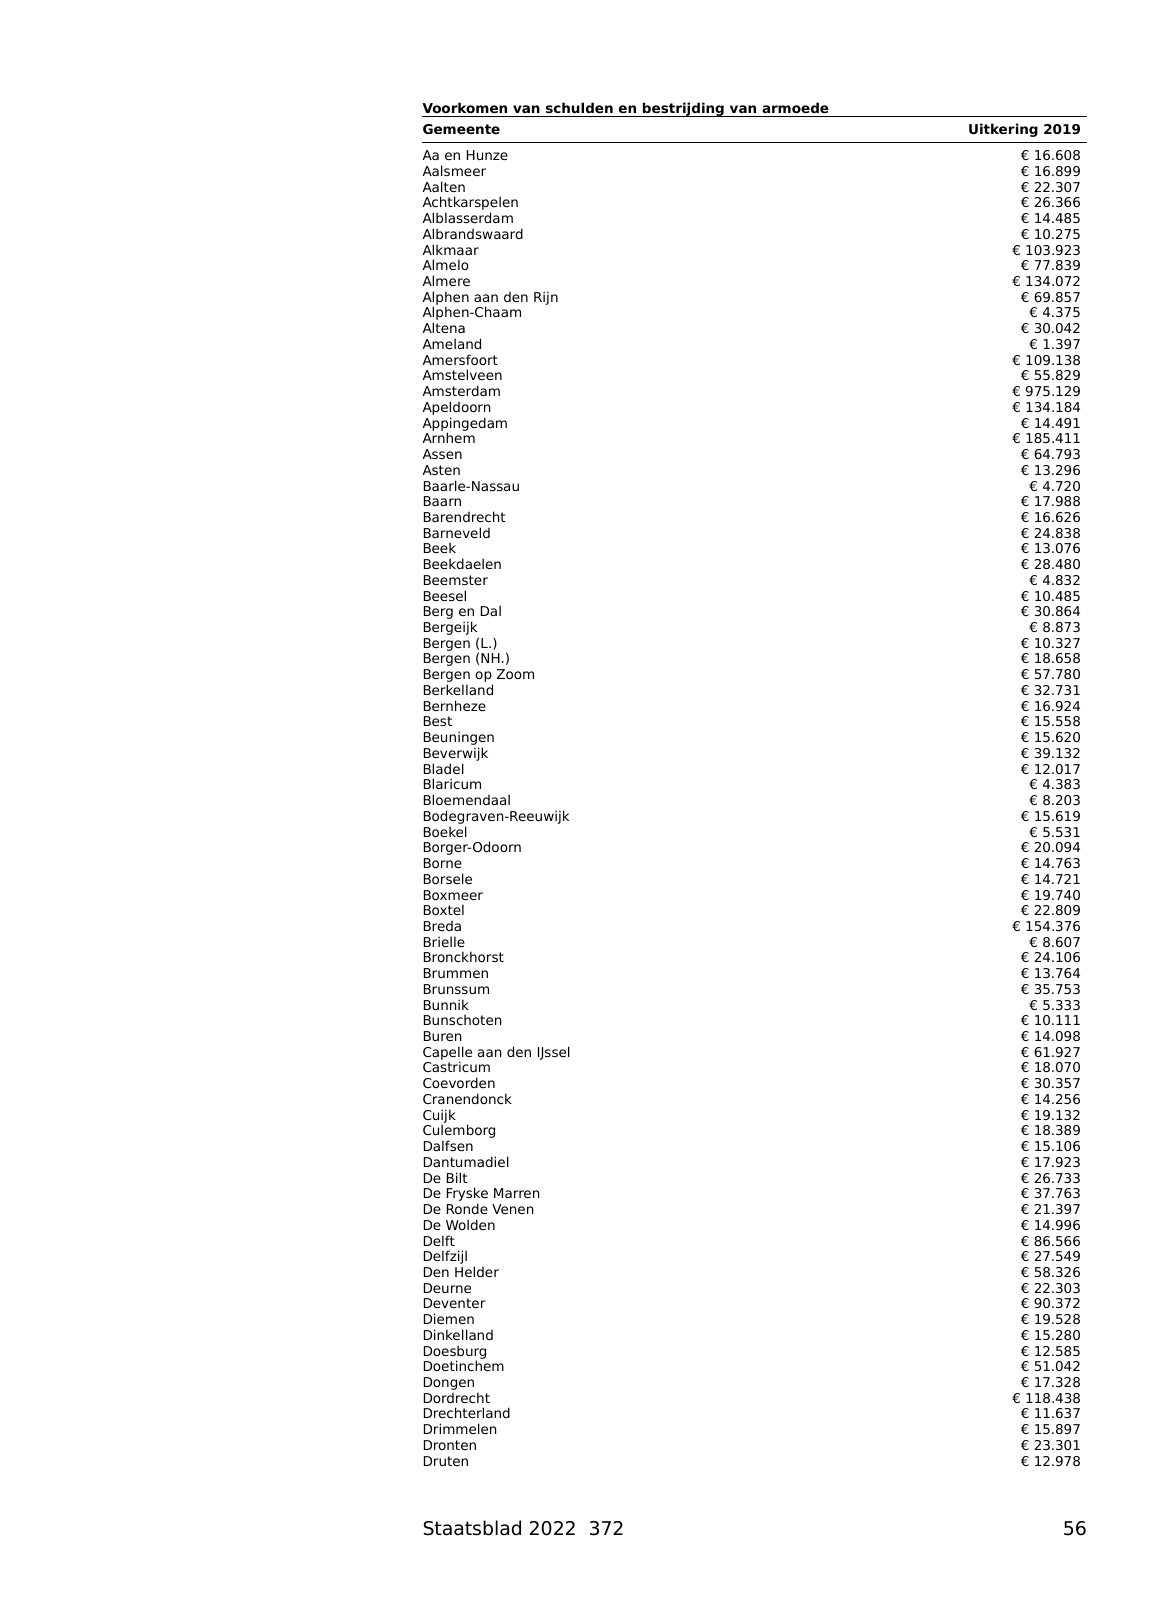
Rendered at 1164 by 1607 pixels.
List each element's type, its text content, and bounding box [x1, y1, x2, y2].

table_cell Bergen (L.) [422, 636, 863, 651]
table_cell € 69.857 [863, 290, 1087, 305]
table_cell € 18.658 [863, 651, 1087, 667]
table_cell Almelo [422, 258, 863, 274]
table_cell € 14.721 [863, 872, 1087, 887]
table_cell Castricum [422, 1060, 863, 1076]
table_cell Beuningen [422, 730, 863, 746]
table_cell € 35.753 [863, 982, 1087, 997]
table_cell € 22.303 [863, 1281, 1087, 1296]
table_cell € 14.098 [863, 1029, 1087, 1044]
table_cell Dantumadiel [422, 1155, 863, 1170]
table_cell Drechterland [422, 1406, 863, 1422]
table_cell € 16.626 [863, 510, 1087, 526]
table_cell € 10.111 [863, 1013, 1087, 1029]
table_cell € 12.017 [863, 761, 1087, 777]
table_cell Blaricum [422, 777, 863, 793]
table_cell € 18.070 [863, 1060, 1087, 1076]
table_cell Appingedam [422, 415, 863, 431]
table_cell € 61.927 [863, 1045, 1087, 1060]
table_cell € 12.585 [863, 1344, 1087, 1359]
table_cell Bronckhorst [422, 950, 863, 966]
table_cell € 975.129 [863, 384, 1087, 400]
table_cell Diemen [422, 1312, 863, 1328]
table_cell € 19.740 [863, 887, 1087, 903]
table_cell € 30.357 [863, 1076, 1087, 1092]
table_cell Doesburg [422, 1344, 863, 1359]
table_cell € 4.720 [863, 478, 1087, 494]
table_cell Bergen (NH.) [422, 651, 863, 667]
table_cell Achtkarspelen [422, 195, 863, 211]
table_cell € 4.383 [863, 777, 1087, 793]
table_cell € 8.607 [863, 935, 1087, 950]
table_cell € 118.438 [863, 1391, 1087, 1406]
table_cell Dalfsen [422, 1139, 863, 1155]
table_cell Bunschoten [422, 1013, 863, 1029]
table_cell Delft [422, 1233, 863, 1249]
table_cell Deurne [422, 1281, 863, 1296]
table_cell € 55.829 [863, 368, 1087, 384]
table_cell € 1.397 [863, 337, 1087, 352]
table_cell Boxtel [422, 903, 863, 919]
table_cell Amstelveen [422, 368, 863, 384]
table_cell € 57.780 [863, 667, 1087, 683]
table_cell € 14.491 [863, 415, 1087, 431]
table_cell € 24.106 [863, 950, 1087, 966]
table_cell € 134.072 [863, 274, 1087, 289]
table_cell Breda [422, 919, 863, 934]
table_cell Bladel [422, 761, 863, 777]
table_cell € 11.637 [863, 1406, 1087, 1422]
table_cell € 19.528 [863, 1312, 1087, 1328]
table_cell € 15.280 [863, 1328, 1087, 1343]
table_cell Baarn [422, 494, 863, 510]
table_cell € 14.996 [863, 1218, 1087, 1233]
table_cell Alphen aan den Rijn [422, 290, 863, 305]
table_cell Asten [422, 463, 863, 478]
table_cell Arnhem [422, 431, 863, 447]
table_cell Borsele [422, 872, 863, 887]
table_cell € 16.899 [863, 164, 1087, 179]
table_cell Berg en Dal [422, 604, 863, 620]
table_cell € 154.376 [863, 919, 1087, 934]
table_cell Buren [422, 1029, 863, 1044]
table_cell € 185.411 [863, 431, 1087, 447]
table_cell € 17.923 [863, 1155, 1087, 1170]
table_cell Borne [422, 856, 863, 872]
table_cell € 5.531 [863, 824, 1087, 840]
table_cell Borger-Odoorn [422, 840, 863, 856]
table_cell € 17.988 [863, 494, 1087, 510]
table_cell Almere [422, 274, 863, 289]
table_cell € 10.485 [863, 589, 1087, 604]
table_cell € 10.327 [863, 636, 1087, 651]
table_cell € 86.566 [863, 1233, 1087, 1249]
table_cell € 14.256 [863, 1092, 1087, 1107]
table_cell € 15.620 [863, 730, 1087, 746]
table_cell Bergeijk [422, 620, 863, 636]
table_cell € 64.793 [863, 447, 1087, 463]
table_cell De Wolden [422, 1218, 863, 1233]
table_cell € 20.094 [863, 840, 1087, 856]
table_cell Bunnik [422, 998, 863, 1013]
table_cell Berkelland [422, 683, 863, 698]
table_header Voorkomen van schulden en bestrijding van armoede [422, 100, 1087, 116]
table_cell Barendrecht [422, 510, 863, 526]
table_cell Capelle aan den IJssel [422, 1045, 863, 1060]
table_cell € 14.485 [863, 211, 1087, 227]
table_cell Uitkering 2019 [863, 117, 1087, 142]
table_cell € 4.375 [863, 305, 1087, 321]
table_cell Brummen [422, 966, 863, 982]
table_cell € 32.731 [863, 683, 1087, 698]
table_cell € 17.328 [863, 1375, 1087, 1391]
table_cell € 18.389 [863, 1123, 1087, 1139]
table_cell € 90.372 [863, 1296, 1087, 1312]
table_cell Deventer [422, 1296, 863, 1312]
table_cell € 12.978 [863, 1454, 1087, 1469]
table_cell Altena [422, 321, 863, 337]
table_cell Boekel [422, 824, 863, 840]
table_cell € 22.307 [863, 180, 1087, 195]
table_cell € 15.558 [863, 714, 1087, 730]
table_cell € 4.832 [863, 573, 1087, 588]
table_cell € 15.619 [863, 809, 1087, 824]
table_cell € 26.366 [863, 195, 1087, 211]
table_cell Drimmelen [422, 1422, 863, 1438]
table_cell Boxmeer [422, 887, 863, 903]
table_cell € 8.203 [863, 793, 1087, 809]
table_cell Alphen-Chaam [422, 305, 863, 321]
table_cell Albrandswaard [422, 227, 863, 242]
table_cell € 134.184 [863, 400, 1087, 415]
table_cell € 30.864 [863, 604, 1087, 620]
table_cell € 109.138 [863, 353, 1087, 368]
table_cell € 30.042 [863, 321, 1087, 337]
table_cell Assen [422, 447, 863, 463]
table_cell € 22.809 [863, 903, 1087, 919]
table_cell € 23.301 [863, 1438, 1087, 1453]
table_cell Brielle [422, 935, 863, 950]
table_cell € 10.275 [863, 227, 1087, 242]
table_cell € 77.839 [863, 258, 1087, 274]
table_cell € 13.764 [863, 966, 1087, 982]
table_cell Barneveld [422, 526, 863, 541]
table_cell De Ronde Venen [422, 1202, 863, 1218]
table_cell Doetinchem [422, 1359, 863, 1375]
table_cell Coevorden [422, 1076, 863, 1092]
table_cell Best [422, 714, 863, 730]
table_cell Dordrecht [422, 1391, 863, 1406]
table_cell € 26.733 [863, 1170, 1087, 1186]
table_cell Baarle-Nassau [422, 478, 863, 494]
table_cell Beverwijk [422, 746, 863, 761]
table_cell Apeldoorn [422, 400, 863, 415]
table_cell Cuijk [422, 1108, 863, 1123]
table_cell Bloemendaal [422, 793, 863, 809]
table_cell Gemeente [422, 117, 863, 142]
table_cell Bodegraven-Reeuwijk [422, 809, 863, 824]
table_cell € 14.763 [863, 856, 1087, 872]
table_cell Beemster [422, 573, 863, 588]
table_cell Dongen [422, 1375, 863, 1391]
table_cell Alblasserdam [422, 211, 863, 227]
table_cell € 27.549 [863, 1249, 1087, 1265]
table_cell Amersfoort [422, 353, 863, 368]
table_cell Bergen op Zoom [422, 667, 863, 683]
table_cell Druten [422, 1454, 863, 1469]
table_cell Bernheze [422, 699, 863, 714]
table_cell € 28.480 [863, 557, 1087, 573]
table_cell Dinkelland [422, 1328, 863, 1343]
table_cell € 58.326 [863, 1265, 1087, 1281]
table_cell € 16.608 [863, 143, 1087, 164]
table_cell Aalsmeer [422, 164, 863, 179]
table_cell Aa en Hunze [422, 143, 863, 164]
table_cell Aalten [422, 180, 863, 195]
table_cell Culemborg [422, 1123, 863, 1139]
table_cell Beesel [422, 589, 863, 604]
table_cell Amsterdam [422, 384, 863, 400]
table_cell Ameland [422, 337, 863, 352]
table_cell € 16.924 [863, 699, 1087, 714]
table_cell De Fryske Marren [422, 1186, 863, 1202]
table_cell Cranendonck [422, 1092, 863, 1107]
table_cell € 103.923 [863, 243, 1087, 258]
table_cell € 13.076 [863, 541, 1087, 557]
table_cell € 13.296 [863, 463, 1087, 478]
table_cell Den Helder [422, 1265, 863, 1281]
table_cell Beek [422, 541, 863, 557]
table_cell € 39.132 [863, 746, 1087, 761]
table_cell De Bilt [422, 1170, 863, 1186]
table_cell € 8.873 [863, 620, 1087, 636]
table_cell € 51.042 [863, 1359, 1087, 1375]
table_cell € 37.763 [863, 1186, 1087, 1202]
table_cell Brunssum [422, 982, 863, 997]
table_cell Beekdaelen [422, 557, 863, 573]
table_cell € 19.132 [863, 1108, 1087, 1123]
table_cell € 5.333 [863, 998, 1087, 1013]
table_cell Alkmaar [422, 243, 863, 258]
table_cell € 15.106 [863, 1139, 1087, 1155]
table_cell Dronten [422, 1438, 863, 1453]
table_cell € 15.897 [863, 1422, 1087, 1438]
table_cell Delfzijl [422, 1249, 863, 1265]
table_cell € 21.397 [863, 1202, 1087, 1218]
table_cell € 24.838 [863, 526, 1087, 541]
